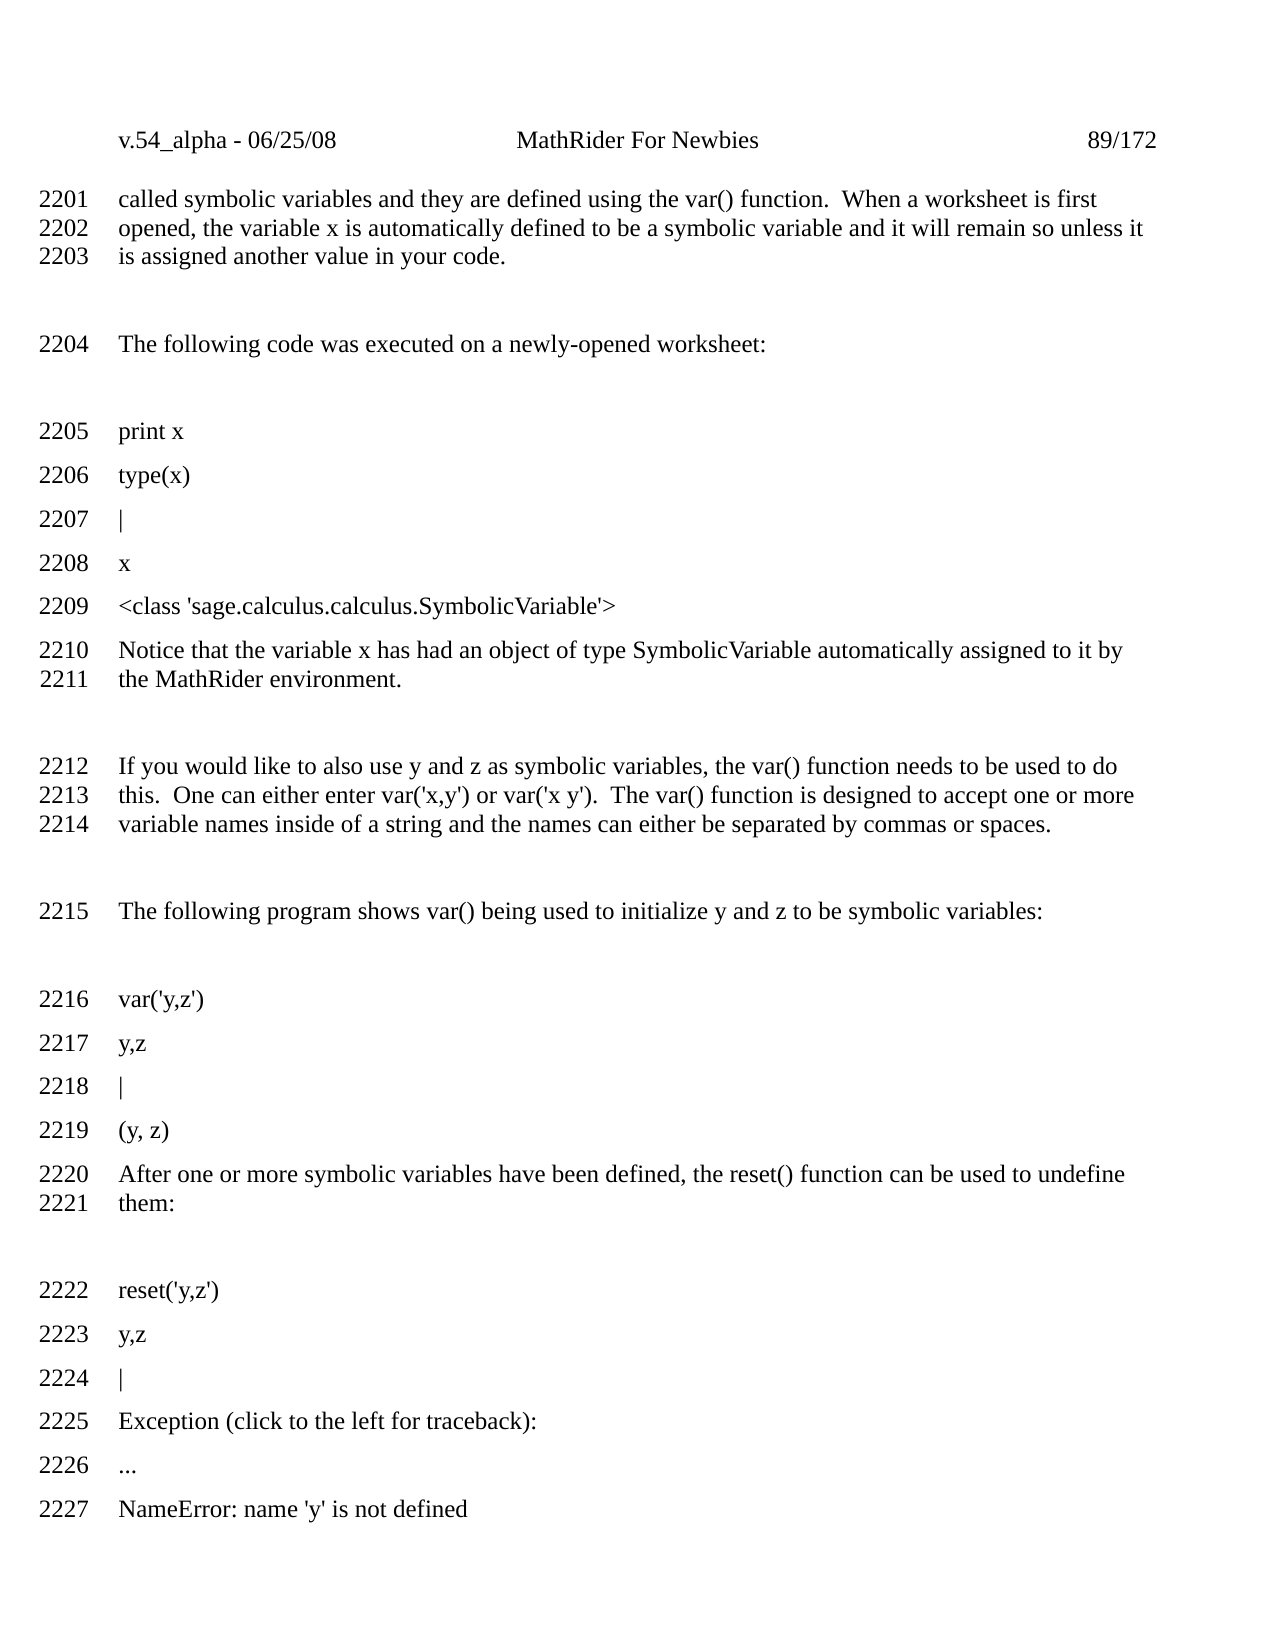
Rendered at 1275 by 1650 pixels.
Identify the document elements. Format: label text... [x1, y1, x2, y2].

text NameError: name 'y' is not defined [118, 1494, 1157, 1523]
text <class 'sage.calculus.calculus.SymbolicVariable'> [118, 591, 1157, 620]
text x [118, 548, 1157, 576]
text ... [118, 1450, 1157, 1479]
text If you would like to also use y and z as symbolic variables, the var() function needs to be used to do this. One can either enter var('x,y') or var('x y'). The var() function is designed to accept one or more variable names inside of a string and the names can either be separated by commas or spaces. [118, 751, 1157, 838]
text Exception (click to the left for traceback): [118, 1406, 1157, 1435]
text var('y,z') [118, 984, 1157, 1013]
text The following program shows var() being used to initialize y and z to be symbolic variables: [118, 896, 1157, 925]
text y,z [118, 1319, 1157, 1348]
text The following code was executed on a newly-opened worksheet: [118, 329, 1157, 358]
text called symbolic variables and they are defined using the var() function. When a worksheet is first opened, the variable x is automatically defined to be a symbolic variable and it will remain so unless it is assigned another value in your code. [118, 184, 1157, 270]
text Notice that the variable x has had an object of type SymbolicVariable automatically assigned to it by the MathRider environment. [118, 635, 1157, 693]
text | [118, 1363, 1157, 1391]
text | [118, 1071, 1157, 1100]
text | [118, 504, 1157, 533]
text type(x) [118, 460, 1157, 489]
text print x [118, 416, 1157, 445]
text y,z [118, 1028, 1157, 1056]
text After one or more symbolic variables have been defined, the reset() function can be used to undefine them: [118, 1159, 1157, 1216]
text reset('y,z') [118, 1275, 1157, 1304]
text (y, z) [118, 1115, 1157, 1144]
